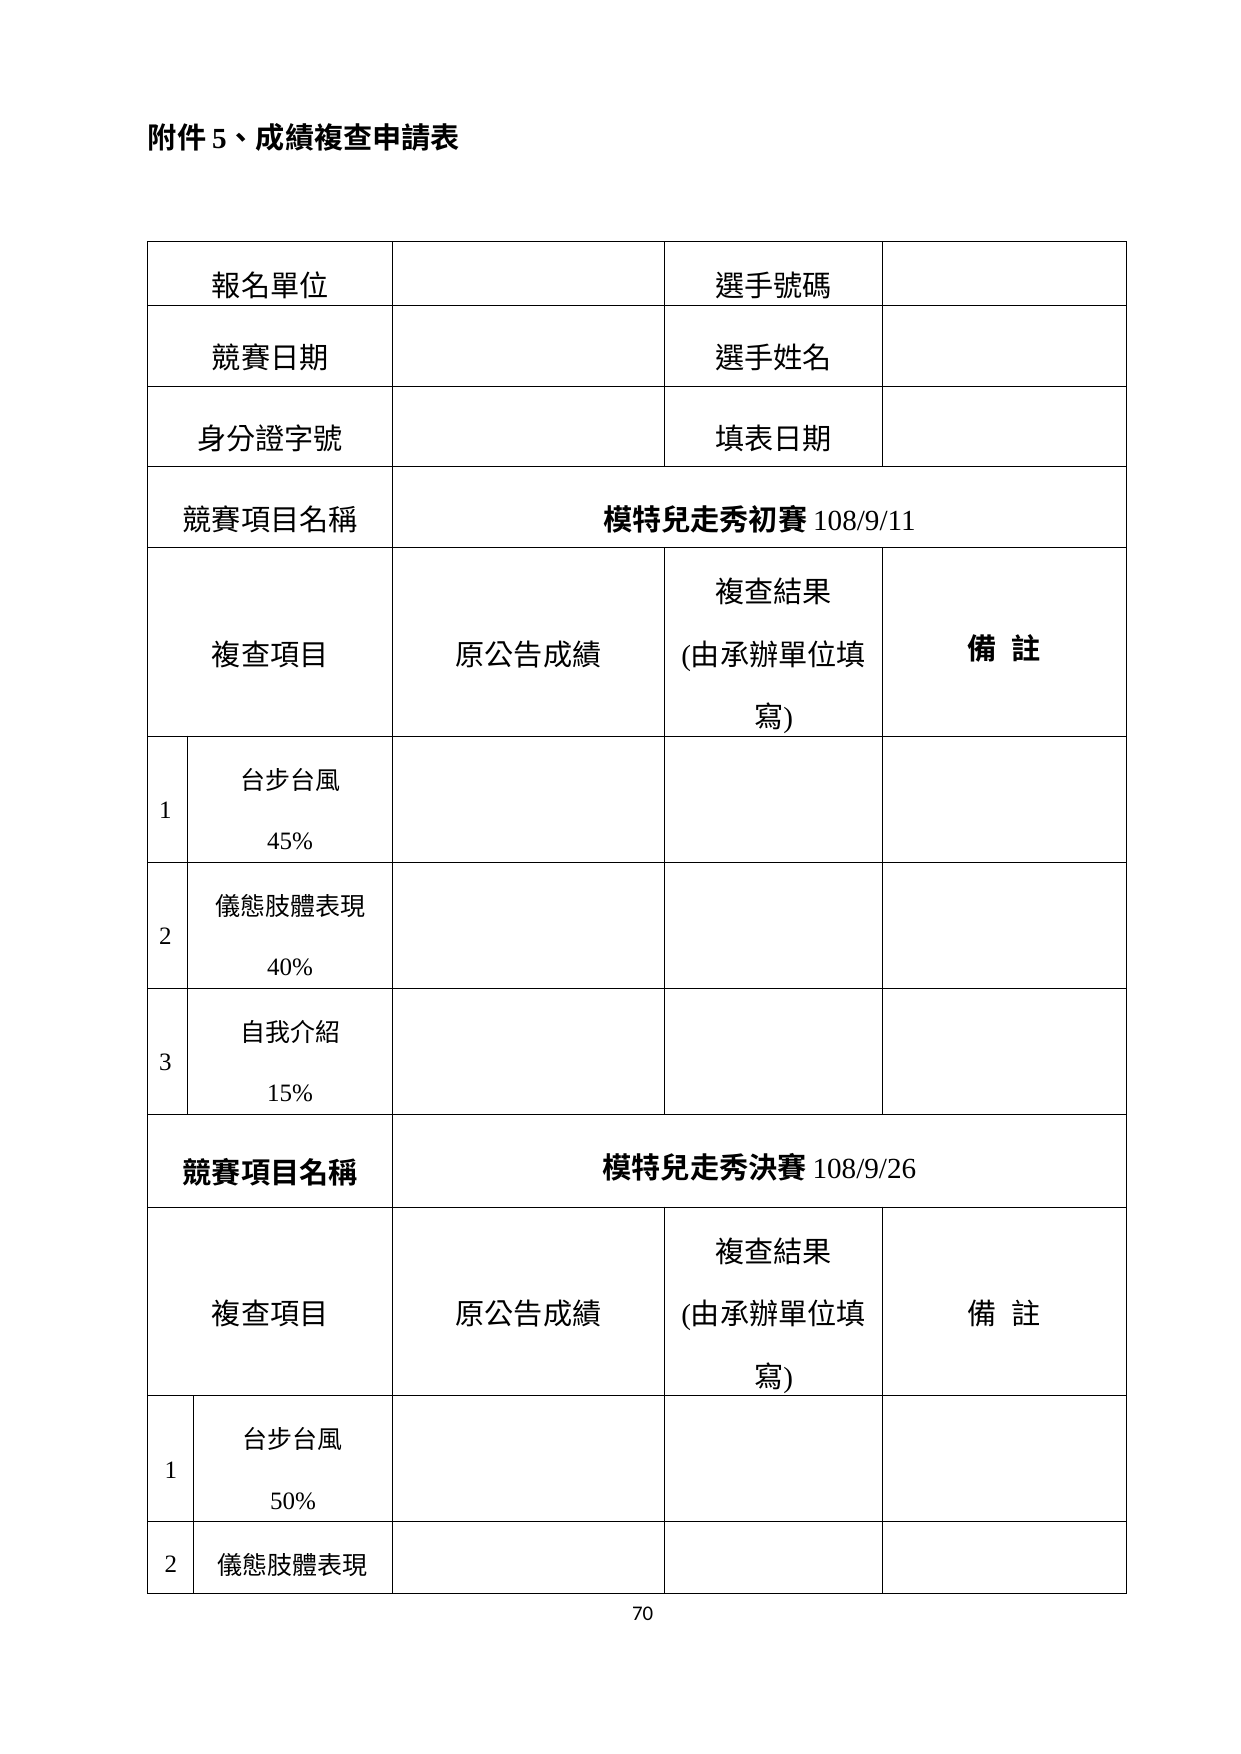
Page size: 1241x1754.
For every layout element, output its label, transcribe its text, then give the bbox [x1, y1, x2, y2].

table_cell 競賽項目名稱 [148, 1115, 392, 1207]
table_cell 台步台風 45% [188, 737, 392, 862]
table_cell 複查結果 (由承辦單位填寫) [665, 548, 882, 736]
table_cell [665, 863, 882, 988]
table_cell [393, 863, 664, 988]
table_cell 自我介紹 15% [188, 989, 392, 1114]
table_cell [393, 1522, 664, 1593]
table_header 選手號碼 [665, 242, 882, 305]
table_cell 競賽日期 [148, 306, 392, 386]
table_cell 競賽項目名稱 [148, 467, 392, 547]
table_cell 2 [148, 1522, 193, 1593]
table_cell [883, 387, 1126, 466]
table_cell [665, 989, 882, 1114]
table_cell 複查項目 [148, 548, 392, 736]
table_cell [883, 989, 1126, 1114]
table_cell 3 [148, 989, 187, 1114]
table_cell 儀態肢體表現 [194, 1522, 392, 1593]
table_cell [883, 863, 1126, 988]
table_cell 原公告成績 [393, 1208, 664, 1395]
table_cell [393, 1396, 664, 1521]
table_cell [883, 737, 1126, 862]
table_cell 身分證字號 [148, 387, 392, 466]
table_cell 2 [148, 863, 187, 988]
table_cell [883, 1396, 1126, 1521]
table_cell [665, 1522, 882, 1593]
table_cell 複查結果 (由承辦單位填寫) [665, 1208, 882, 1395]
table_cell 儀態肢體表現 40% [188, 863, 392, 988]
table_cell 模特兒走秀決賽108/9/26 [393, 1115, 1126, 1207]
table_cell [665, 737, 882, 862]
table_header 報名單位 [148, 242, 392, 305]
table_cell 模特兒走秀初賽108/9/11 [393, 467, 1126, 547]
table_cell 備 註 [883, 548, 1126, 736]
table_cell [665, 1396, 882, 1521]
table_header [883, 242, 1126, 305]
table_cell 1 [148, 737, 187, 862]
table_cell 台步台風 50% [194, 1396, 392, 1521]
table_cell 複查項目 [148, 1208, 392, 1395]
table_cell [883, 1522, 1126, 1593]
table_cell 原公告成績 [393, 548, 664, 736]
table_cell 備 註 [883, 1208, 1126, 1395]
table_cell 選手姓名 [665, 306, 882, 386]
table_cell [393, 306, 664, 386]
table_cell [393, 989, 664, 1114]
subtitle 附件5、成績複查申請表 [148, 94, 1137, 157]
table_cell [883, 306, 1126, 386]
table_cell [393, 387, 664, 466]
table_cell 1 [148, 1396, 193, 1521]
table_cell [393, 737, 664, 862]
table_header [393, 242, 664, 305]
table_cell 填表日期 [665, 387, 882, 466]
